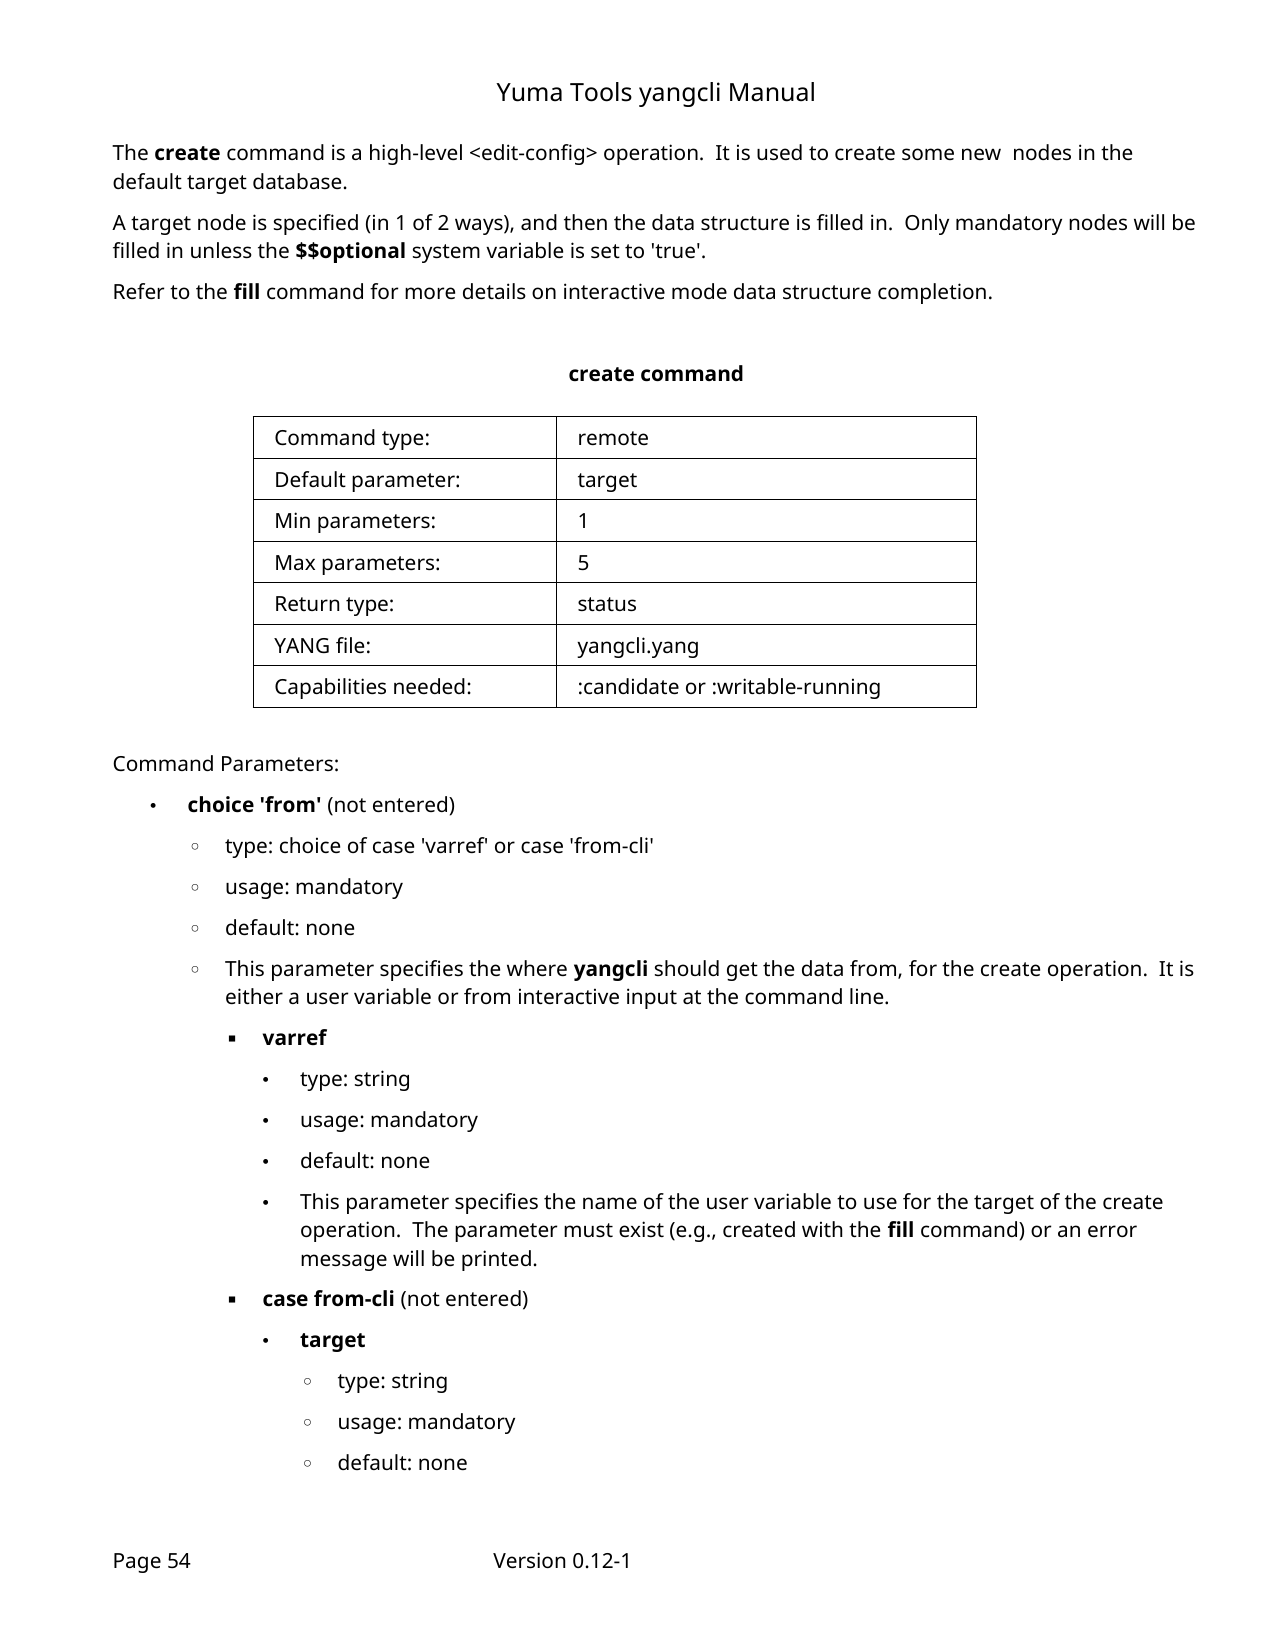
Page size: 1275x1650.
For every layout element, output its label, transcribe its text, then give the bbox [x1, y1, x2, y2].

list usage: mandatory [187, 872, 1200, 900]
table_cell YANG file: [254, 625, 556, 665]
list choice 'from' (not entered) [150, 790, 1200, 818]
table_cell Max parameters: [254, 542, 556, 582]
text The create command is a high-level <edit-config> operation. It is used to create some new nodes in the default target database. [112, 138, 1200, 195]
list type: string [300, 1366, 1200, 1395]
list case from-cli (not entered) [225, 1284, 1200, 1313]
list target [262, 1326, 1200, 1354]
list default: none [187, 913, 1200, 941]
list usage: mandatory [262, 1105, 1200, 1133]
list default: none [300, 1448, 1200, 1477]
text A target node is specified (in 1 of 2 ways), and then the data structure is filled in. Only mandatory nodes will be filled in unless the $$optional system variable is set to 'true'. [112, 208, 1200, 265]
table_cell Capabilities needed: [254, 666, 556, 707]
table_cell :candidate or :writable-running [557, 666, 976, 707]
list This parameter specifies the name of the user variable to use for the target of the create operation. The parameter must exist (e.g., created with the fill command) or an error message will be printed. [262, 1187, 1200, 1272]
list usage: mandatory [300, 1407, 1200, 1436]
table_cell 5 [557, 542, 976, 582]
table_header Command type: [254, 417, 556, 458]
list This parameter specifies the where yangcli should get the data from, for the create operation. It is either a user variable or from interactive input at the command line. [187, 954, 1200, 1011]
table_cell Return type: [254, 583, 556, 624]
table_cell Default parameter: [254, 459, 556, 499]
list default: none [262, 1146, 1200, 1174]
list varref [225, 1023, 1200, 1051]
text Refer to the fill command for more details on interactive mode data structure completion. [112, 277, 1200, 306]
table_cell target [557, 459, 976, 499]
list type: choice of case 'varref' or case 'from-cli' [187, 831, 1200, 859]
table_cell Min parameters: [254, 500, 556, 541]
table_header remote [557, 417, 976, 458]
text Command Parameters: [112, 749, 1200, 777]
table_cell 1 [557, 500, 976, 541]
subtitle create command [127, 359, 1185, 388]
table_cell status [557, 583, 976, 624]
table_cell yangcli.yang [557, 625, 976, 665]
list type: string [262, 1064, 1200, 1092]
